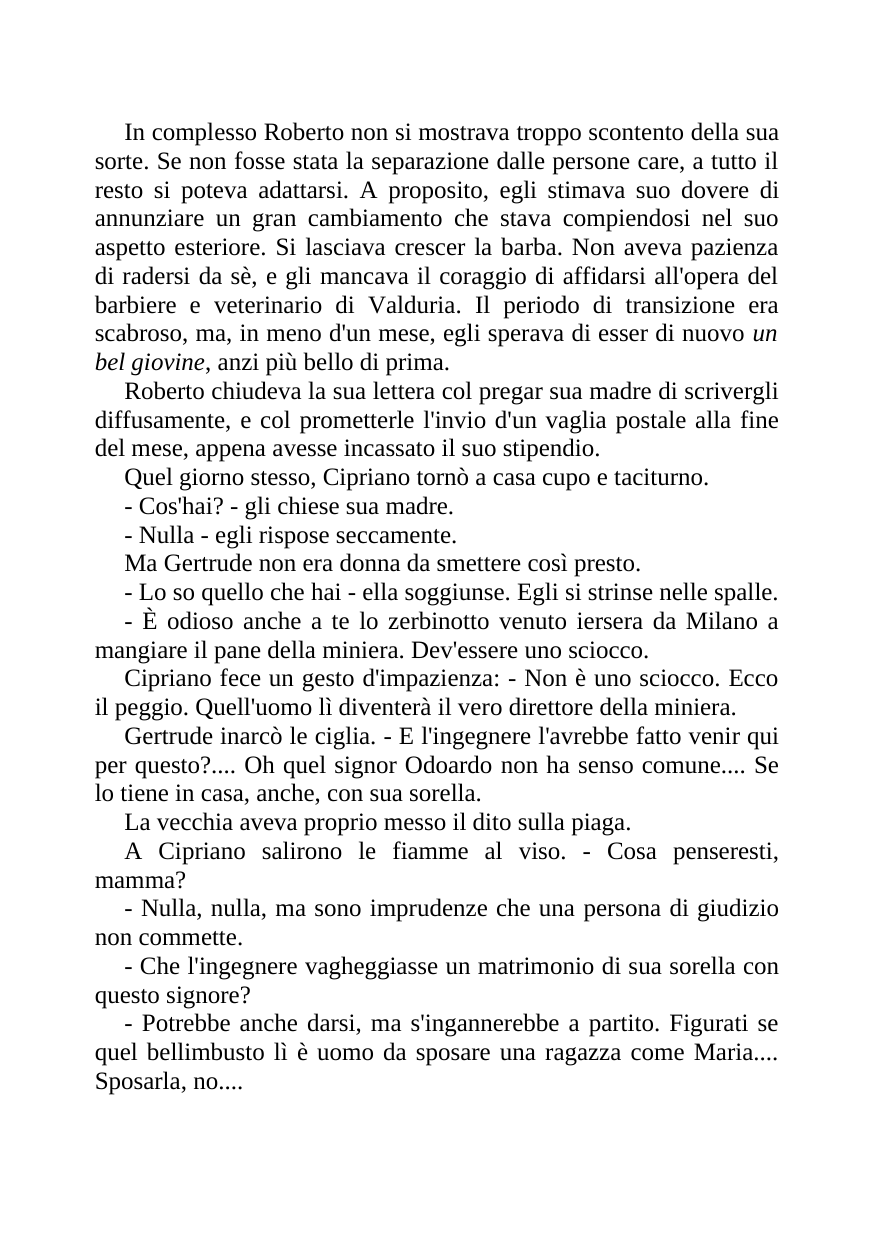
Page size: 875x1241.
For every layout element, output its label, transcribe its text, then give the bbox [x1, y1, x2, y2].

text - È odioso anche a te lo zerbinotto venuto iersera da Milano a mangiare il pane della miniera. Dev'essere uno sciocco. [94, 606, 779, 663]
text In complesso Roberto non si mostrava troppo scontento della sua sorte. Se non fosse stata la separazione dalle persone care, a tutto il resto si poteva adattarsi. A proposito, egli stimava suo dovere di annunziare un gran cambiamento che stava compiendosi nel suo aspetto esteriore. Si lasciava crescer la barba. Non aveva pazienza di radersi da sè, e gli mancava il coraggio di affidarsi all'opera del barbiere e veterinario di Valduria. Il periodo di transizione era scabroso, ma, in meno d'un mese, egli sperava di esser di nuovo un bel giovine, anzi più bello di prima. [94, 117, 779, 376]
text - Nulla - egli rispose seccamente. [94, 520, 779, 548]
text Quel giorno stesso, Cipriano tornò a casa cupo e taciturno. [94, 462, 779, 491]
text Ma Gertrude non era donna da smettere così presto. [94, 548, 779, 577]
text Roberto chiudeva la sua lettera col pregar sua madre di scrivergli diffusamente, e col prometterle l'invio d'un vaglia postale alla fine del mese, appena avesse incassato il suo stipendio. [94, 376, 779, 462]
text - Che l'ingegnere vagheggiasse un matrimonio di sua sorella con questo signore? [94, 951, 779, 1008]
text A Cipriano salirono le fiamme al viso. - Cosa penseresti, mamma? [94, 836, 779, 893]
text Gertrude inarcò le ciglia. - E l'ingegnere l'avrebbe fatto venir qui per questo?.... Oh quel signor Odoardo non ha senso comune.... Se lo tiene in casa, anche, con sua sorella. [94, 721, 779, 807]
text - Nulla, nulla, ma sono imprudenze che una persona di giudizio non commette. [94, 893, 779, 951]
text - Cos'hai? - gli chiese sua madre. [94, 491, 779, 520]
text - Potrebbe anche darsi, ma s'ingannerebbe a partito. Figurati se quel bellimbusto lì è uomo da sposare una ragazza come Maria.... Sposarla, no.... [94, 1008, 779, 1095]
text - Lo so quello che hai - ella soggiunse. Egli si strinse nelle spalle. [94, 577, 779, 606]
text Cipriano fece un gesto d'impazienza: - Non è uno sciocco. Ecco il peggio. Quell'uomo lì diventerà il vero direttore della miniera. [94, 663, 779, 721]
text La vecchia aveva proprio messo il dito sulla piaga. [94, 807, 779, 836]
